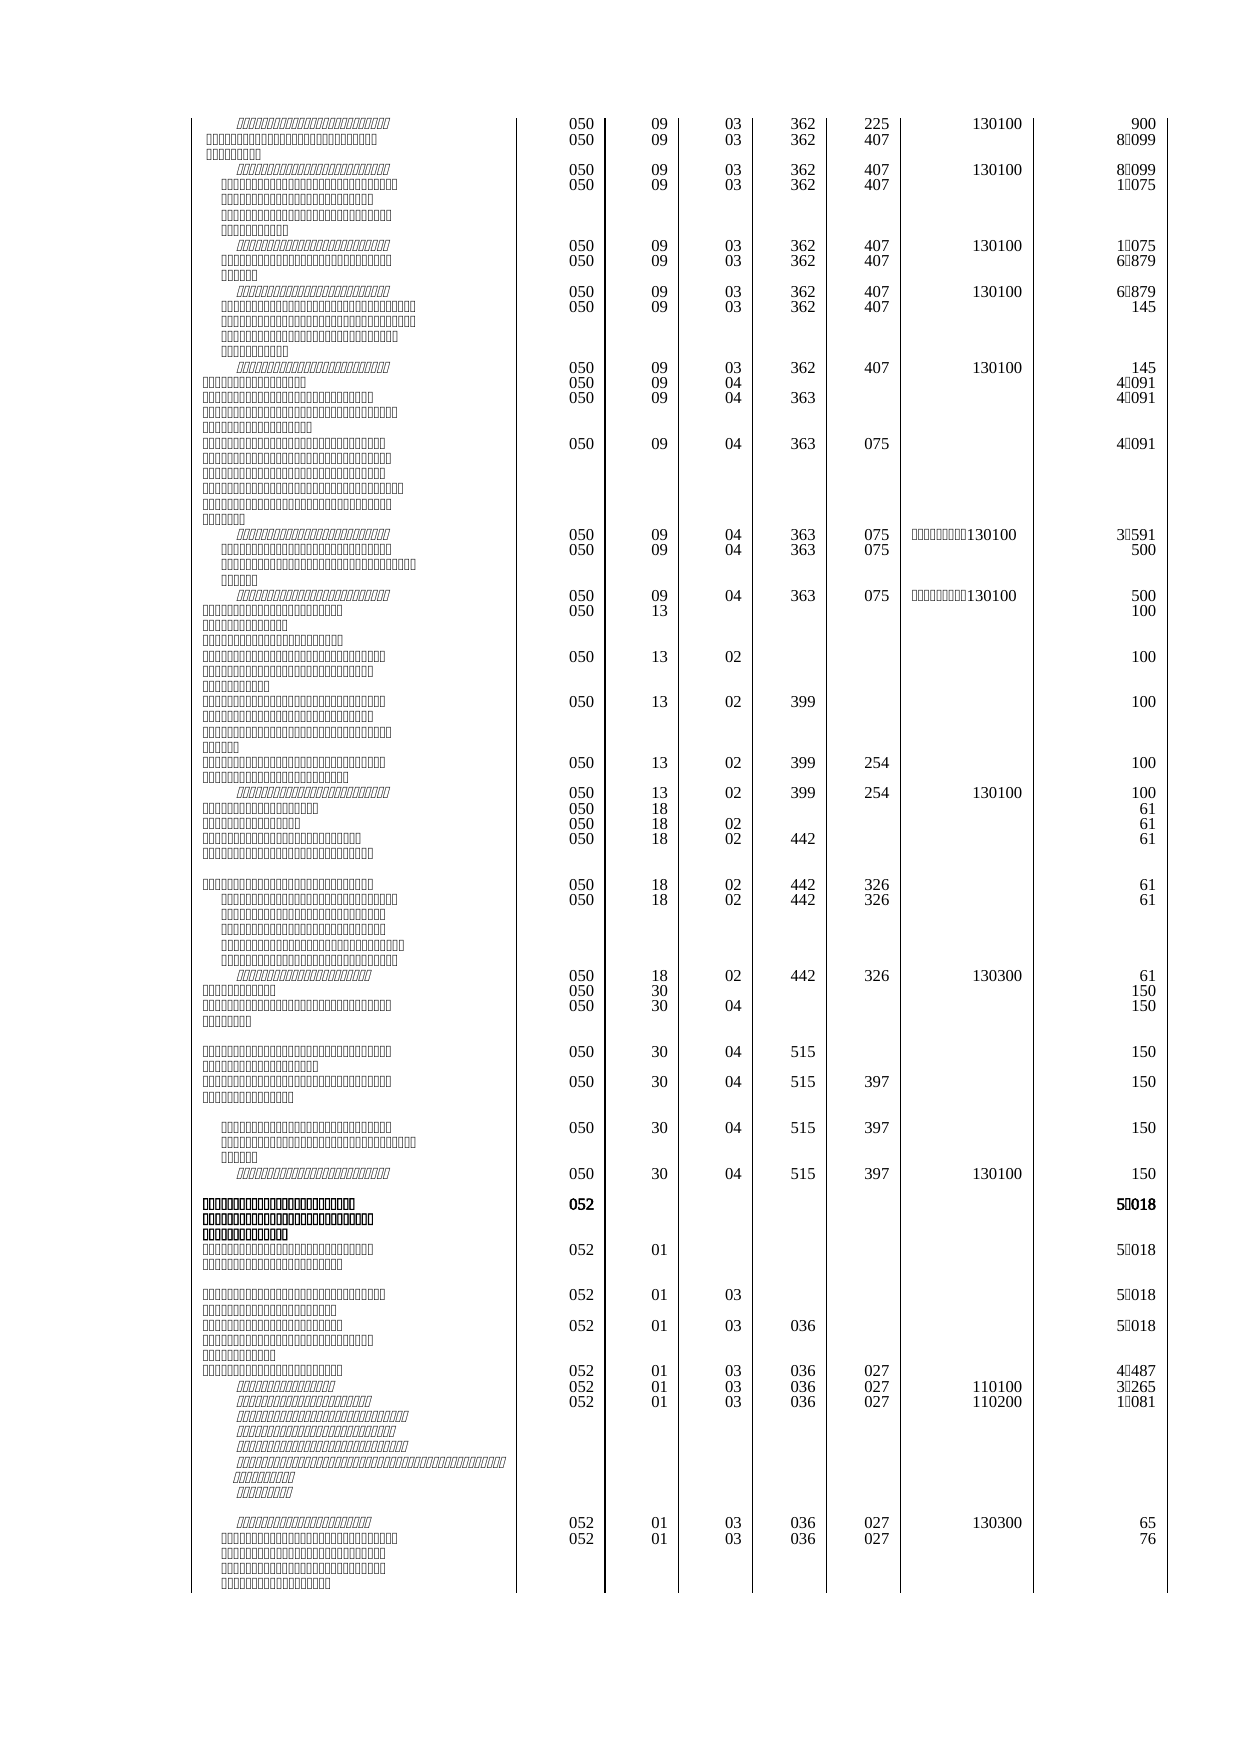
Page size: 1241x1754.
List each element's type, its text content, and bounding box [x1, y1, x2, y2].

table_cell     [192, 1533, 516, 1593]
table_cell  [517, 438, 604, 529]
table_cell  [606, 1533, 678, 1593]
table_cell [827, 1289, 900, 1319]
table_cell  [1034, 1076, 1167, 1122]
table_cell  [606, 1380, 678, 1396]
table_cell  [1034, 529, 1167, 544]
table_cell  [679, 1533, 752, 1593]
table_cell  [606, 164, 678, 179]
table_cell  [753, 1320, 826, 1365]
table_cell  [679, 1320, 752, 1365]
table_cell  [606, 1046, 678, 1076]
table_cell  [753, 1122, 826, 1167]
table_cell [901, 1289, 1033, 1319]
table_cell  [679, 894, 752, 970]
table_cell [827, 1244, 900, 1289]
table_cell  [517, 1289, 604, 1319]
table_cell  [679, 255, 752, 285]
table_cell  [753, 696, 826, 757]
table_cell  [679, 438, 752, 529]
table_cell  [606, 529, 678, 544]
table_cell [901, 650, 1033, 696]
table_cell  [753, 392, 826, 437]
table_cell  [753, 1396, 826, 1517]
table_cell  [606, 1076, 678, 1122]
table_cell  [517, 361, 604, 377]
table_cell [901, 1046, 1033, 1076]
table_cell  [606, 1320, 678, 1365]
table_cell  [517, 1320, 604, 1365]
table_cell [901, 133, 1033, 164]
table_cell [901, 757, 1033, 787]
table_cell [753, 377, 826, 392]
table_cell    [192, 1198, 516, 1243]
table_cell  [679, 133, 752, 164]
table_cell  [679, 544, 752, 589]
table_cell  [753, 361, 826, 377]
table_cell  [1034, 833, 1167, 878]
table_cell  [679, 879, 752, 894]
table_cell [827, 696, 900, 757]
table_cell [827, 1000, 900, 1046]
table_cell  [753, 1365, 826, 1380]
table_cell  [1034, 1396, 1167, 1517]
table_cell  [827, 757, 900, 787]
table_cell   [192, 1244, 516, 1289]
table_cell  [753, 1380, 826, 1396]
table_cell  [606, 985, 678, 1000]
table_cell  [679, 833, 752, 878]
table_cell   [192, 1289, 516, 1319]
table_cell  [606, 361, 678, 377]
table_cell  [192, 529, 516, 544]
table_cell  [827, 1380, 900, 1396]
table_cell  [606, 377, 678, 392]
table_cell [901, 438, 1033, 529]
table_cell [827, 1046, 900, 1076]
table_cell  [679, 1289, 752, 1319]
table_cell  [1034, 1380, 1167, 1396]
table_cell  [679, 118, 752, 133]
table_cell  [1034, 179, 1167, 240]
table_cell  [753, 529, 826, 544]
table_cell  [901, 1168, 1033, 1198]
table_cell  [1034, 818, 1167, 833]
table_cell [827, 1320, 900, 1365]
table_cell  [901, 361, 1033, 377]
table_cell [753, 803, 826, 818]
table_cell  [606, 301, 678, 361]
table_cell  [679, 1396, 752, 1517]
table_cell  [1034, 970, 1167, 985]
table_cell  [192, 985, 516, 1000]
table_cell  [827, 255, 900, 285]
table_cell    [192, 392, 516, 437]
table_cell  [192, 787, 516, 802]
table_cell [753, 1198, 826, 1243]
table_cell  [517, 803, 604, 818]
table_cell  [606, 1365, 678, 1380]
table_cell  [679, 1122, 752, 1167]
table_cell  [753, 879, 826, 894]
table_cell  [753, 164, 826, 179]
table_cell  [606, 179, 678, 240]
table_cell [901, 605, 1033, 650]
table_cell  [679, 1046, 752, 1076]
table_cell [753, 1244, 826, 1289]
table_cell    [192, 650, 516, 696]
table_cell  [192, 1365, 516, 1380]
table_cell  [606, 970, 678, 985]
table_cell  [753, 833, 826, 878]
table_cell  [679, 164, 752, 179]
table_cell  [1034, 240, 1167, 255]
table_cell  [827, 787, 900, 802]
table_cell  [192, 377, 516, 392]
table_cell  [192, 879, 516, 894]
table_cell  [192, 803, 516, 818]
table_cell  [192, 118, 516, 133]
table_cell  [1034, 879, 1167, 894]
table_cell  [753, 301, 826, 361]
table_cell  [827, 179, 900, 240]
table_cell  [1034, 255, 1167, 285]
table_cell  [753, 787, 826, 802]
table_cell  [606, 285, 678, 301]
table_cell  [679, 696, 752, 757]
table_cell  [517, 133, 604, 164]
table_cell    [192, 544, 516, 589]
table_cell [827, 377, 900, 392]
table_cell  [517, 377, 604, 392]
table_cell  [1034, 1000, 1167, 1046]
table_cell [753, 1289, 826, 1319]
table_cell [901, 985, 1033, 1000]
table_cell  [1034, 377, 1167, 392]
table_cell  [753, 1046, 826, 1076]
table_cell  [827, 1168, 900, 1198]
table_cell  [517, 529, 604, 544]
table_cell  [679, 1168, 752, 1198]
table_cell [827, 818, 900, 833]
table_cell  [1034, 1244, 1167, 1289]
table_cell  [753, 970, 826, 985]
table_cell  [517, 605, 604, 650]
table_cell  [1034, 1517, 1167, 1532]
table_cell [606, 1198, 678, 1243]
table_cell  [753, 1517, 826, 1532]
table_cell  [679, 301, 752, 361]
table_cell  [517, 970, 604, 985]
table_cell [901, 377, 1033, 392]
table_cell  [606, 879, 678, 894]
table_cell  [606, 240, 678, 255]
table_cell [679, 1244, 752, 1289]
table_cell  [1034, 1122, 1167, 1167]
table_cell  [679, 787, 752, 802]
table_cell [827, 833, 900, 878]
table_cell  [1034, 894, 1167, 970]
table_cell  [827, 590, 900, 605]
table_cell [901, 1122, 1033, 1167]
table_cell  [753, 757, 826, 787]
table_cell  [679, 1517, 752, 1532]
table_cell  [753, 179, 826, 240]
table_cell  [192, 970, 516, 985]
table_cell  [192, 361, 516, 377]
table_cell [901, 696, 1033, 757]
table_cell  [517, 1198, 604, 1243]
table_cell [901, 255, 1033, 285]
table_cell  [1034, 164, 1167, 179]
table_cell  [1034, 650, 1167, 696]
table_cell  [1034, 696, 1167, 757]
table_cell  [827, 1396, 900, 1517]
table_cell  [679, 529, 752, 544]
table_cell [901, 1320, 1033, 1365]
table_cell  [606, 803, 678, 818]
table_cell  [901, 970, 1033, 985]
table_cell  [517, 392, 604, 437]
table_cell  [679, 818, 752, 833]
table_cell  [753, 255, 826, 285]
table_cell  [606, 133, 678, 164]
table_cell [679, 605, 752, 650]
table_cell  [901, 285, 1033, 301]
table_cell  [192, 590, 516, 605]
table_cell  [1034, 1533, 1167, 1593]
table_cell    [192, 1122, 516, 1167]
table_cell  [827, 164, 900, 179]
table_cell  [517, 1000, 604, 1046]
table_cell  [517, 590, 604, 605]
table_cell  [901, 1396, 1033, 1517]
table_cell  [606, 696, 678, 757]
table_cell [901, 1244, 1033, 1289]
table_cell    [192, 1320, 516, 1365]
table_cell [753, 605, 826, 650]
table_cell  [901, 590, 1033, 605]
table_cell  [517, 1168, 604, 1198]
table_cell  [753, 438, 826, 529]
table_cell     [192, 301, 516, 361]
table_cell  [606, 757, 678, 787]
table_cell [753, 650, 826, 696]
table_cell  [606, 438, 678, 529]
table_cell  [517, 255, 604, 285]
table_cell [827, 803, 900, 818]
table_cell  [679, 650, 752, 696]
table_cell  [679, 392, 752, 437]
table_cell  [606, 787, 678, 802]
table_cell  [517, 833, 604, 878]
table_cell  [753, 1076, 826, 1122]
table_cell  [517, 1365, 604, 1380]
table_cell  [827, 879, 900, 894]
table_cell  [517, 179, 604, 240]
table_cell [753, 818, 826, 833]
table_cell  [192, 1168, 516, 1198]
table_cell    [192, 605, 516, 650]
table_cell  [901, 118, 1033, 133]
table_cell  [606, 1122, 678, 1167]
table_cell  [606, 1244, 678, 1289]
table_cell  [606, 1289, 678, 1319]
table_cell  [1034, 392, 1167, 437]
table_cell  [679, 1076, 752, 1122]
table_cell  [679, 240, 752, 255]
table_cell   [192, 1076, 516, 1122]
table_cell  [517, 1122, 604, 1167]
table_cell  [517, 1076, 604, 1122]
table_cell  [606, 605, 678, 650]
table_cell  [753, 590, 826, 605]
table_cell [827, 392, 900, 437]
table_cell  [827, 1533, 900, 1593]
table_cell  [679, 1365, 752, 1380]
table_cell [901, 803, 1033, 818]
table_cell  [1034, 985, 1167, 1000]
table_cell  [901, 240, 1033, 255]
table_cell  [679, 285, 752, 301]
table_cell [679, 985, 752, 1000]
table_cell  [517, 1046, 604, 1076]
table_cell   [192, 1000, 516, 1046]
table_cell [827, 605, 900, 650]
table_cell  [606, 118, 678, 133]
table_cell  [827, 1517, 900, 1532]
table_cell  [1034, 301, 1167, 361]
table_cell  [606, 1396, 678, 1517]
table_cell [901, 544, 1033, 589]
table_cell  [827, 970, 900, 985]
table_cell   [192, 757, 516, 787]
table_cell  [517, 787, 604, 802]
table_cell  [679, 1000, 752, 1046]
table_cell  [1034, 118, 1167, 133]
table_cell  [606, 650, 678, 696]
table_cell  [1034, 133, 1167, 164]
table_cell  [679, 970, 752, 985]
table_cell  [606, 255, 678, 285]
table_cell  [517, 118, 604, 133]
table_cell [901, 879, 1033, 894]
table_cell [901, 818, 1033, 833]
table_cell [901, 1533, 1033, 1593]
table_cell [901, 179, 1033, 240]
table_cell  [1034, 1320, 1167, 1365]
table_cell  [606, 1168, 678, 1198]
table_cell  [192, 285, 516, 301]
table_cell  [192, 1380, 516, 1396]
table_cell  [606, 833, 678, 878]
table_cell [901, 1198, 1033, 1243]
table_cell  [517, 1517, 604, 1532]
table_cell  [517, 650, 604, 696]
table_cell  [1034, 361, 1167, 377]
table_cell [901, 1365, 1033, 1380]
table_cell [679, 1198, 752, 1243]
table_cell  [901, 1517, 1033, 1532]
table_cell  [192, 164, 516, 179]
table_cell  [606, 1000, 678, 1046]
table_cell  [517, 818, 604, 833]
table_cell  [1034, 1198, 1167, 1243]
table_cell  [753, 1533, 826, 1593]
table_cell  [1034, 1168, 1167, 1198]
table_cell [901, 301, 1033, 361]
table_cell  [827, 118, 900, 133]
table_cell  [517, 1396, 604, 1517]
table_cell  [827, 1122, 900, 1167]
table_cell  [827, 133, 900, 164]
table_cell  [753, 1168, 826, 1198]
table_cell  [517, 1533, 604, 1593]
table_cell  [1034, 803, 1167, 818]
table_cell     [192, 696, 516, 757]
table_cell [753, 1000, 826, 1046]
table_cell [679, 803, 752, 818]
table_cell  [606, 590, 678, 605]
table_cell  [753, 544, 826, 589]
table_cell     [192, 179, 516, 240]
table_cell  [679, 361, 752, 377]
table_cell [753, 985, 826, 1000]
table_cell   [192, 833, 516, 878]
table_cell  [1034, 590, 1167, 605]
table_cell  [679, 377, 752, 392]
table_cell  [1034, 757, 1167, 787]
table_cell  [901, 164, 1033, 179]
table_cell  [606, 1517, 678, 1532]
table_cell  [679, 179, 752, 240]
table_cell  [1034, 285, 1167, 301]
table_cell  [517, 1244, 604, 1289]
table_cell  [517, 164, 604, 179]
table_cell  [901, 787, 1033, 802]
table_cell  [517, 301, 604, 361]
table_cell  [1034, 438, 1167, 529]
table_cell       [192, 1396, 516, 1517]
table_cell  [606, 818, 678, 833]
table_cell  [901, 529, 1033, 544]
table_cell  [1034, 1046, 1167, 1076]
table_cell  [827, 438, 900, 529]
table_cell  [606, 544, 678, 589]
table_cell  [827, 544, 900, 589]
table_cell [901, 1000, 1033, 1046]
table_cell  [753, 118, 826, 133]
table_cell  [1034, 787, 1167, 802]
table_cell  [192, 1517, 516, 1532]
table_cell      [192, 894, 516, 970]
table_cell  [827, 301, 900, 361]
table_cell   [192, 1046, 516, 1076]
table_cell  [753, 894, 826, 970]
table_cell  [1034, 1365, 1167, 1380]
table_cell  [1034, 544, 1167, 589]
table_cell  [753, 285, 826, 301]
table_cell [827, 650, 900, 696]
table_cell  [517, 240, 604, 255]
table_cell  [517, 985, 604, 1000]
table_cell  [827, 894, 900, 970]
table_cell  [679, 757, 752, 787]
table_cell [901, 1076, 1033, 1122]
table_cell  [606, 392, 678, 437]
table_cell   [192, 255, 516, 285]
table_cell  [517, 1380, 604, 1396]
table_cell  [1034, 1289, 1167, 1319]
table_cell [827, 1198, 900, 1243]
table_cell  [827, 529, 900, 544]
table_cell  [517, 285, 604, 301]
table_cell  [901, 1380, 1033, 1396]
table_cell  [679, 590, 752, 605]
table_cell  [606, 894, 678, 970]
table_cell [901, 894, 1033, 970]
table_cell  [827, 1365, 900, 1380]
table_cell  [827, 285, 900, 301]
table_cell  [192, 818, 516, 833]
table_cell  [192, 240, 516, 255]
table_cell  [517, 544, 604, 589]
table_cell [901, 392, 1033, 437]
table_cell  [517, 757, 604, 787]
table_cell  [827, 1076, 900, 1122]
table_cell [827, 985, 900, 1000]
table_cell  [753, 240, 826, 255]
table_cell  [679, 1380, 752, 1396]
table_cell  [827, 240, 900, 255]
table_cell   [192, 133, 516, 164]
table_cell  [517, 894, 604, 970]
table_cell  [1034, 605, 1167, 650]
table_cell       [192, 438, 516, 529]
table_cell  [517, 879, 604, 894]
table_cell [901, 833, 1033, 878]
table_cell  [753, 133, 826, 164]
table_cell  [517, 696, 604, 757]
table_cell  [827, 361, 900, 377]
